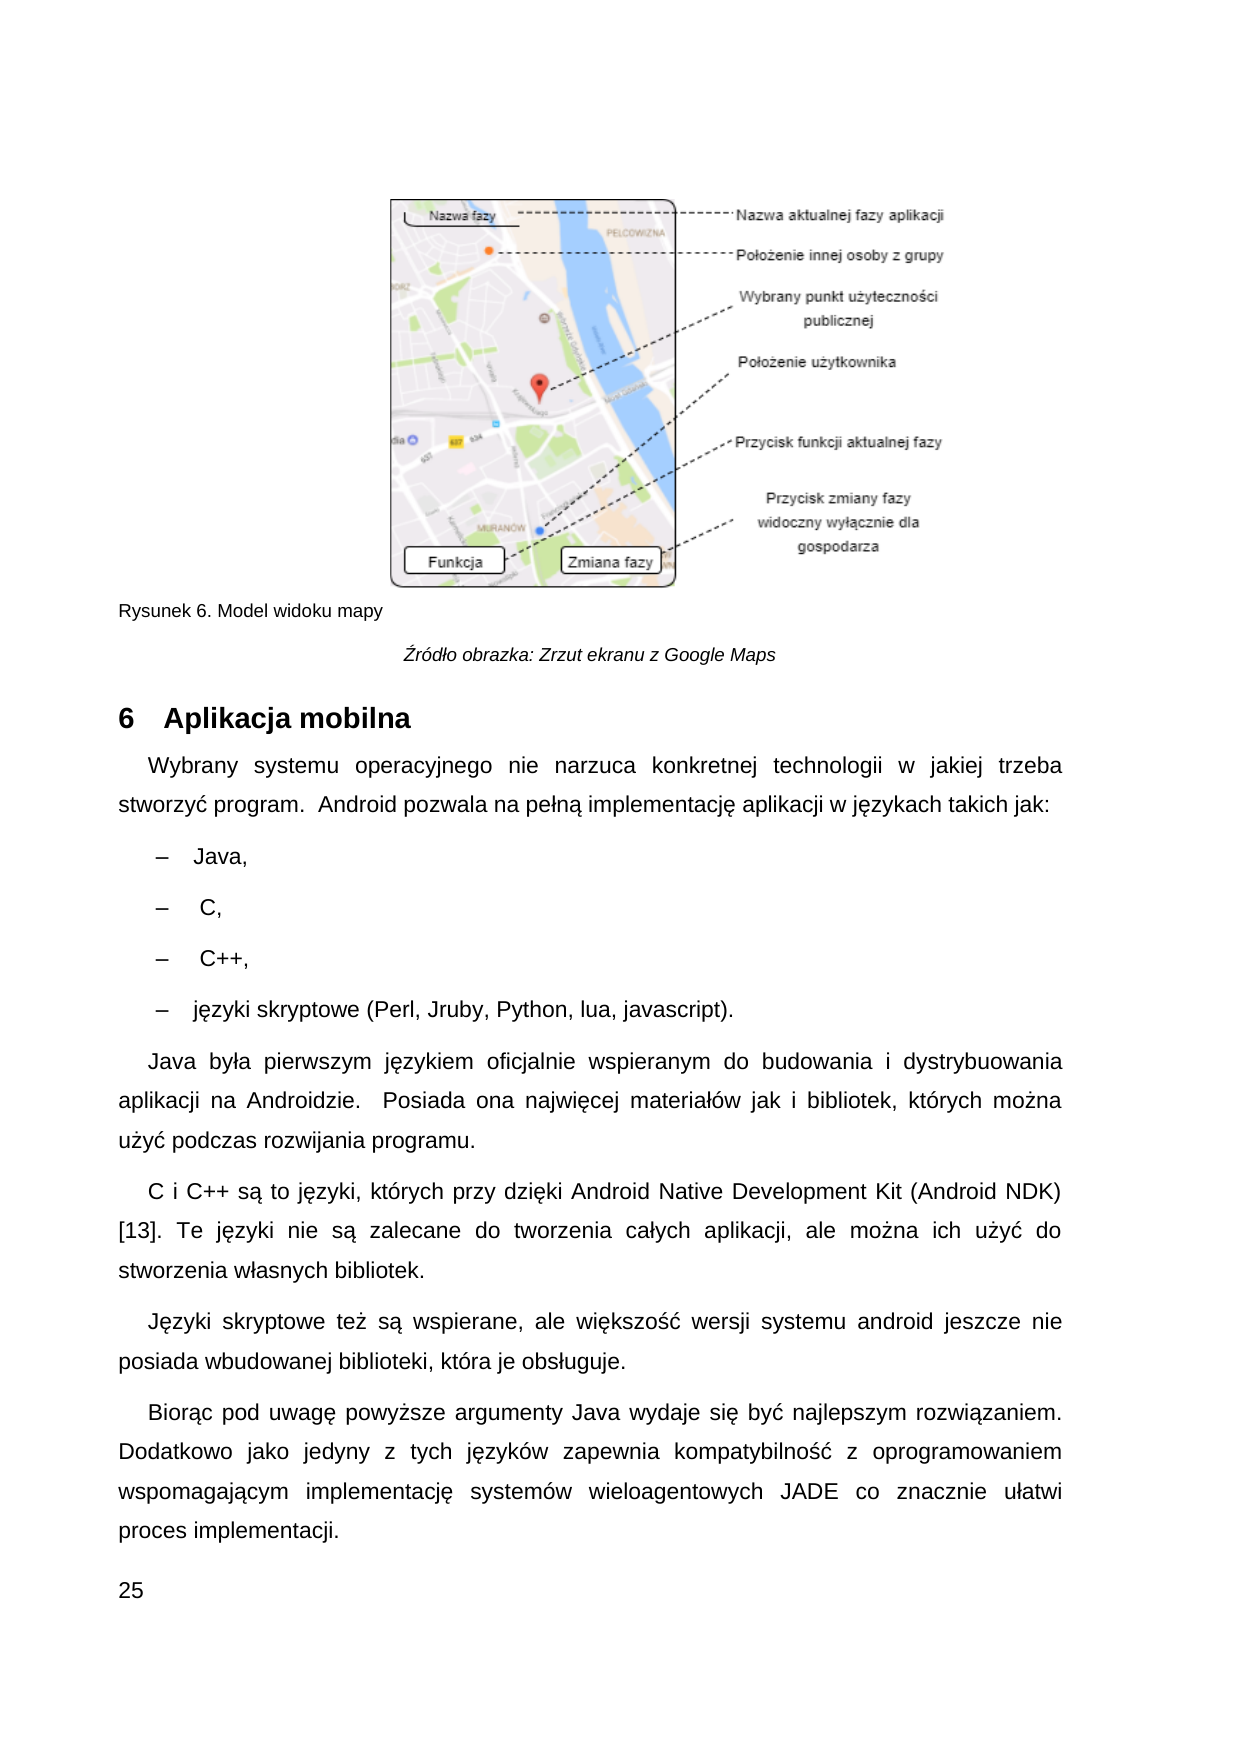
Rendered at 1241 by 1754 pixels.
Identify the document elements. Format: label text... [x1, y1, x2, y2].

subtitle 6 Aplikacja mobilna [118, 701, 1063, 734]
text Biorąc pod uwagę powyższe argumenty Java wydaje się być najlepszym rozwiązaniem. Dodatkowo jako jedyny z tych języków zapewnia kompatybilność z oprogramowaniem wspomagającym implementację systemów wieloagentowych JADE co znacznie ułatwi proces implementacji. [118, 1399, 1063, 1544]
list C++, [156, 945, 1063, 972]
list Java, [156, 843, 1063, 869]
text Źródło obrazka: Zrzut ekranu z Google Maps [118, 644, 1063, 665]
picture [390, 199, 947, 589]
text Języki skryptowe też są wspierane, ale większość wersji systemu android jeszcze nie posiada wbudowanej biblioteki, która je obsługuje. [118, 1308, 1063, 1374]
text Wybrany systemu operacyjnego nie narzuca konkretnej technologii w jakiej trzeba stworzyć program. Android pozwala na pełną implementację aplikacji w językach takich jak: [118, 752, 1063, 818]
text Rysunek 6. Model widoku mapy [118, 589, 1063, 621]
list C, [156, 894, 1063, 920]
list języki skryptowe (Perl, Jruby, Python, lua, javascript). [156, 996, 1063, 1023]
text Java była pierwszym językiem oficjalnie wspieranym do budowania i dystrybuowania aplikacji na Androidzie. Posiada ona najwięcej materiałów jak i bibliotek, których można użyć podczas rozwijania programu. [118, 1048, 1063, 1153]
text C i C++ są to języki, których przy dzięki Android Native Development Kit (Android NDK) [13]. Te języki nie są zalecane do tworzenia całych aplikacji, ale można ich użyć do stworzenia własnych bibliotek. [118, 1178, 1063, 1283]
